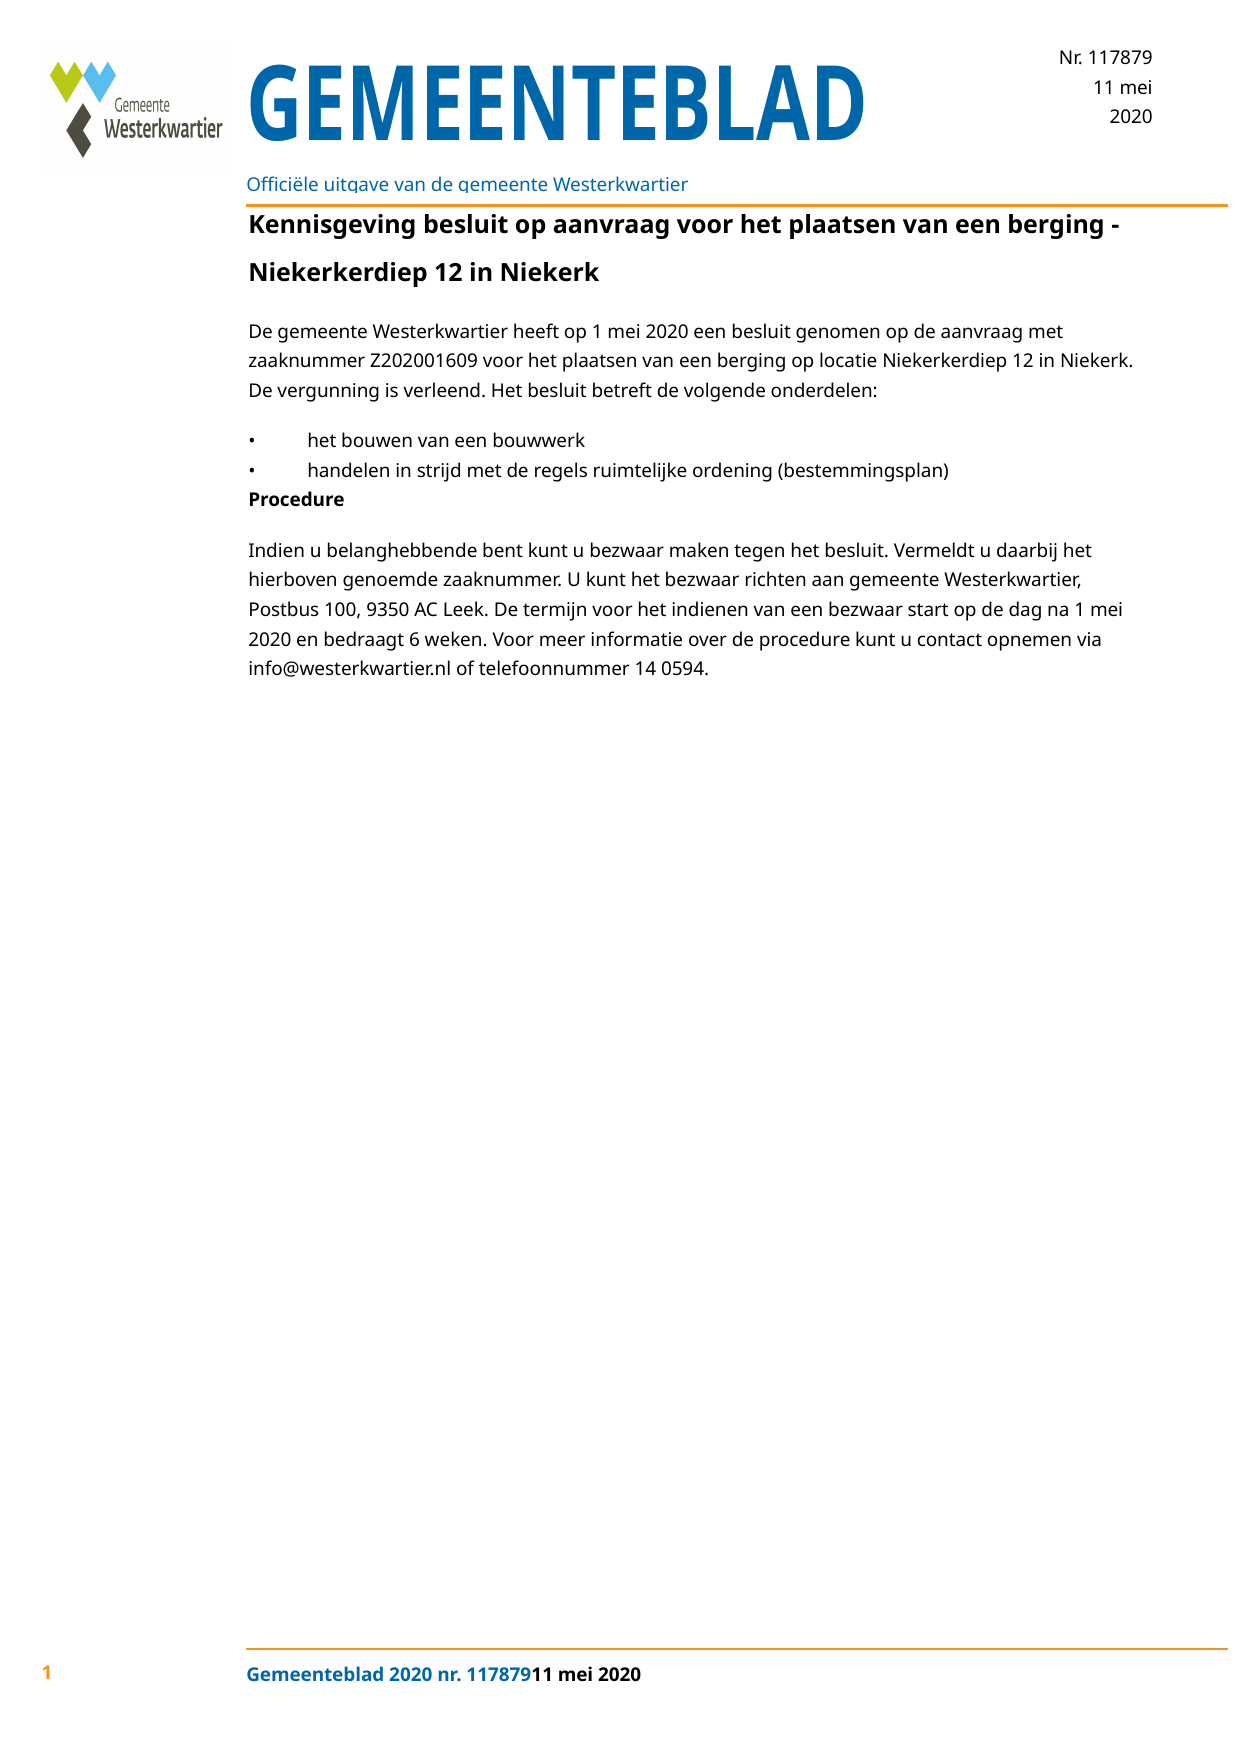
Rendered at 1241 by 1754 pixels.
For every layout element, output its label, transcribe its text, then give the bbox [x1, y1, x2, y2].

list handelen in strijd met de regels ruimtelijke ordening (bestemmingsplan) [248, 457, 1152, 483]
text Kennisgeving besluit op aanvraag voor het plaatsen van een berging - Niekerkerdiep 12 in Niekerk [248, 207, 1152, 288]
text Procedure [248, 487, 1152, 512]
list het bouwen van een bouwwerk [248, 427, 1152, 453]
picture [41, 47, 231, 172]
text De gemeente Westerkwartier heeft op 1 mei 2020 een besluit genomen op de aanvraag met zaaknummer Z202001609 voor het plaatsen van een berging op locatie Niekerkerdiep 12 in Niekerk. De vergunning is verleend. Het besluit betreft de volgende onderdelen: [248, 318, 1152, 403]
text Indien u belanghebbende bent kunt u bezwaar maken tegen het besluit. Vermeldt u daarbij het hierboven genoemde zaaknummer. U kunt het bezwaar richten aan gemeente Westerkwartier, Postbus 100, 9350 AC Leek. De termijn voor het indienen van een bezwaar start op de dag na 1 mei 2020 en bedraagt 6 weken. Voor meer informatie over de procedure kunt u contact opnemen via info@westerkwartier.nl of telefoonnummer 14 0594. [248, 537, 1152, 681]
